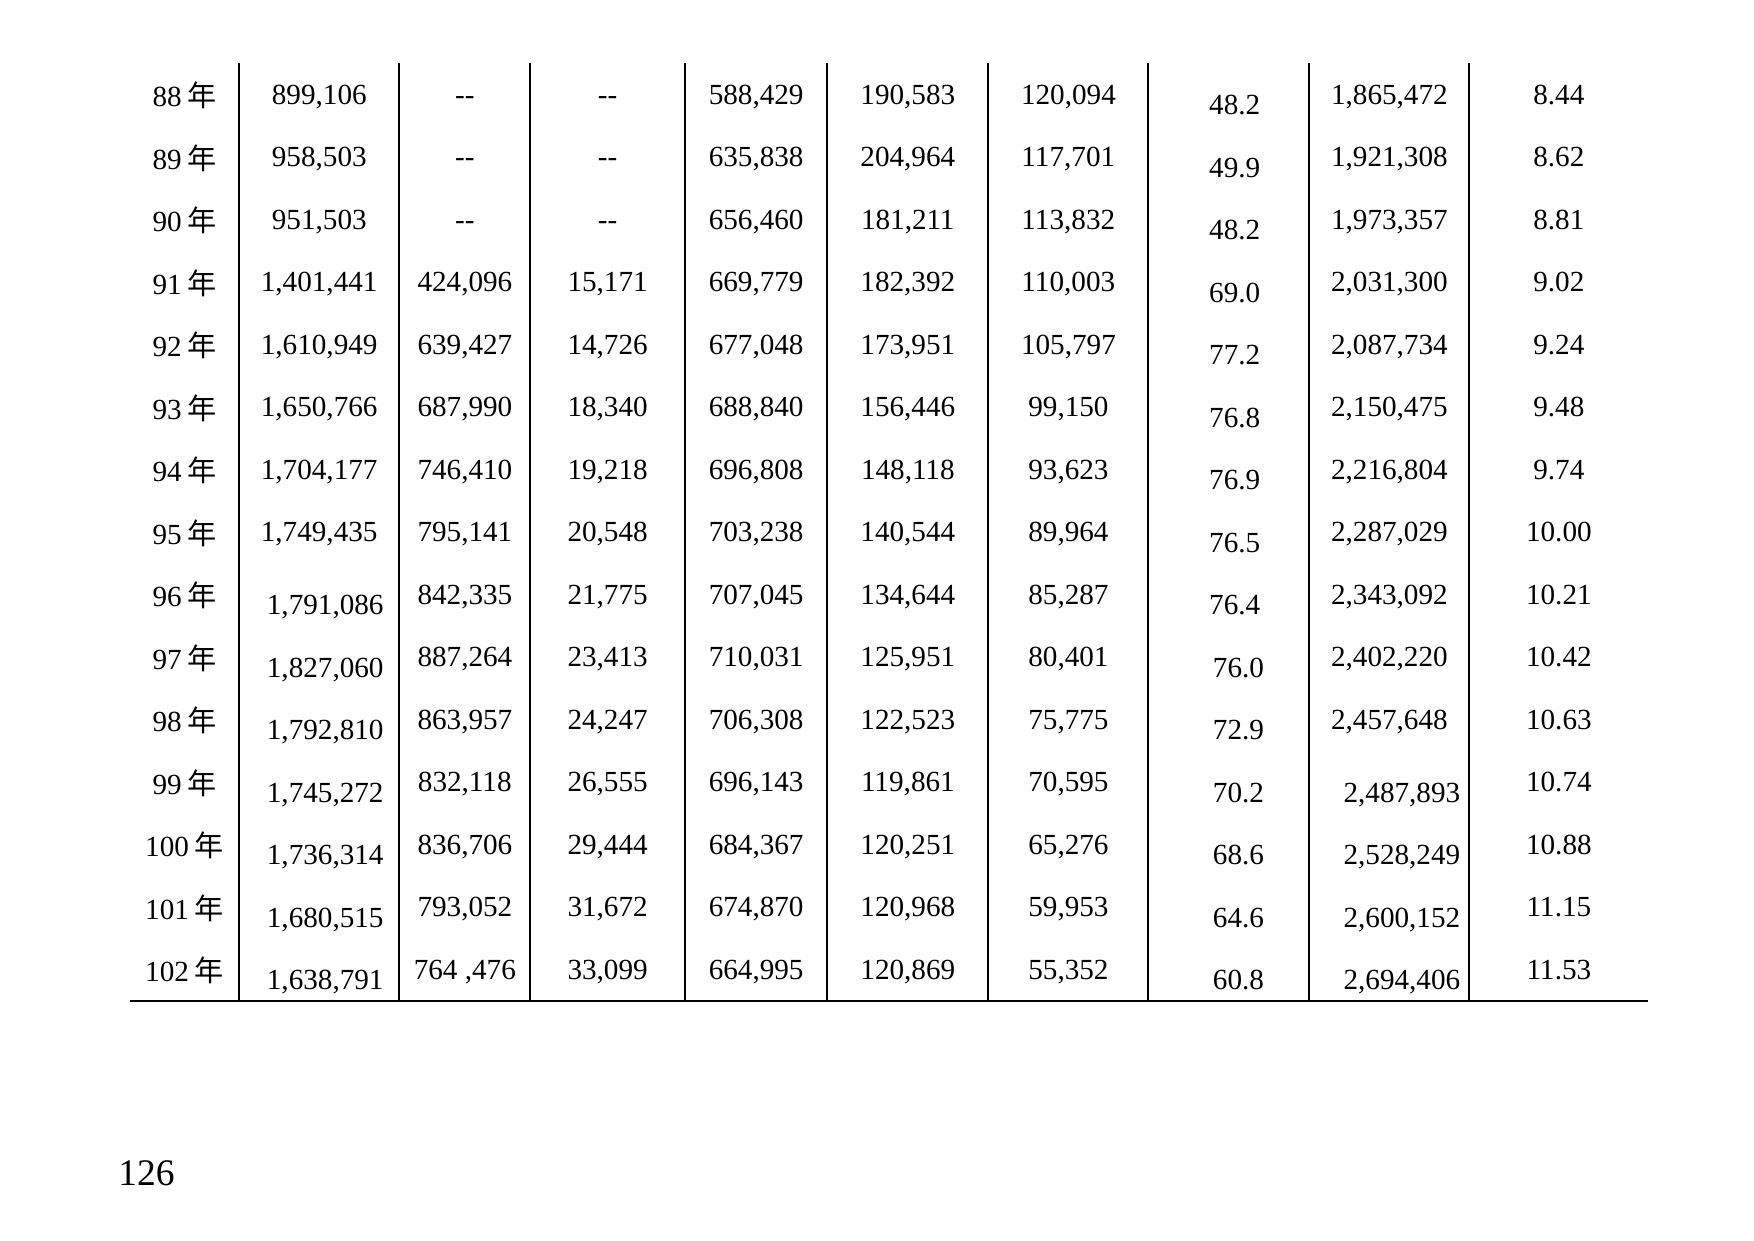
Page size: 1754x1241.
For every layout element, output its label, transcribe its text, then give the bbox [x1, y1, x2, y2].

table_cell 863,957 [400, 688, 529, 750]
table_cell 173,951 [828, 313, 987, 375]
table_cell 887,264 [400, 625, 529, 688]
table_cell 48.2 [1149, 188, 1308, 250]
table_cell 85,287 [989, 563, 1147, 625]
table_cell 1,827,060 [240, 625, 398, 688]
table_cell 793,052 [400, 875, 529, 938]
table_cell 1,973,357 [1310, 188, 1468, 250]
table_cell 795,141 [400, 500, 529, 563]
table_cell 2,487,893 [1310, 750, 1468, 813]
table_cell 120,968 [828, 875, 987, 938]
table_cell 89,964 [989, 500, 1147, 563]
table_cell 951,503 [240, 188, 398, 250]
table_cell 95年 [130, 500, 238, 563]
table_cell 696,808 [686, 438, 826, 500]
table_cell 710,031 [686, 625, 826, 688]
table_cell 635,838 [686, 125, 826, 188]
table_cell 10.42 [1470, 625, 1648, 688]
table_cell 746,410 [400, 438, 529, 500]
table_cell 120,094 [989, 63, 1147, 125]
table_cell 101年 [130, 875, 238, 938]
table_cell 2,343,092 [1310, 563, 1468, 625]
table_cell 100年 [130, 813, 238, 875]
table_cell 1,749,435 [240, 500, 398, 563]
table_cell 19,218 [531, 438, 684, 500]
table_cell -- [531, 63, 684, 125]
table_cell 69.0 [1149, 250, 1308, 313]
table_cell 76.5 [1149, 500, 1308, 563]
table_cell 2,150,475 [1310, 375, 1468, 438]
table_cell 49.9 [1149, 125, 1308, 188]
table_cell 2,457,648 [1310, 688, 1468, 750]
table_cell 687,990 [400, 375, 529, 438]
table_cell -- [531, 188, 684, 250]
table_cell 1,610,949 [240, 313, 398, 375]
table_cell 70,595 [989, 750, 1147, 813]
table_cell 8.81 [1470, 188, 1648, 250]
table_cell 696,143 [686, 750, 826, 813]
table_cell 75,775 [989, 688, 1147, 750]
table_cell 26,555 [531, 750, 684, 813]
table_cell 11.53 [1470, 938, 1648, 1000]
table_cell 60.8 [1149, 938, 1308, 1000]
table_cell 21,775 [531, 563, 684, 625]
table_cell 677,048 [686, 313, 826, 375]
table_cell 10.74 [1470, 750, 1648, 813]
table_cell 204,964 [828, 125, 987, 188]
table_cell 97年 [130, 625, 238, 688]
table_cell 102年 [130, 938, 238, 1000]
table_cell -- [400, 188, 529, 250]
table_cell 424,096 [400, 250, 529, 313]
table_cell 29,444 [531, 813, 684, 875]
table_cell 64.6 [1149, 875, 1308, 938]
table_cell 122,523 [828, 688, 987, 750]
table_cell 2,600,152 [1310, 875, 1468, 938]
table_cell 93,623 [989, 438, 1147, 500]
table_cell 76.0 [1149, 625, 1308, 688]
table_cell 99年 [130, 750, 238, 813]
table_cell 33,099 [531, 938, 684, 1000]
table_cell 94年 [130, 438, 238, 500]
table_cell 120,869 [828, 938, 987, 1000]
table_cell 15,171 [531, 250, 684, 313]
table_cell 140,544 [828, 500, 987, 563]
table_cell 1,791,086 [240, 563, 398, 625]
table_cell 72.9 [1149, 688, 1308, 750]
table_cell 119,861 [828, 750, 987, 813]
table_cell 134,644 [828, 563, 987, 625]
table_cell 1,650,766 [240, 375, 398, 438]
table_cell -- [531, 125, 684, 188]
table_cell 2,528,249 [1310, 813, 1468, 875]
table_cell 156,446 [828, 375, 987, 438]
table_cell 20,548 [531, 500, 684, 563]
table_cell 113,832 [989, 188, 1147, 250]
table_cell 92年 [130, 313, 238, 375]
table_cell 2,402,220 [1310, 625, 1468, 688]
table_cell 91年 [130, 250, 238, 313]
table_cell 703,238 [686, 500, 826, 563]
table_cell 55,352 [989, 938, 1147, 1000]
table_cell 674,870 [686, 875, 826, 938]
table_cell 2,694,406 [1310, 938, 1468, 1000]
table_cell 706,308 [686, 688, 826, 750]
table_cell 1,704,177 [240, 438, 398, 500]
table_cell 669,779 [686, 250, 826, 313]
table_cell 2,287,029 [1310, 500, 1468, 563]
table_cell 125,951 [828, 625, 987, 688]
table_cell 11.15 [1470, 875, 1648, 938]
table_cell 14,726 [531, 313, 684, 375]
table_cell 9.48 [1470, 375, 1648, 438]
table_cell 110,003 [989, 250, 1147, 313]
table_cell 656,460 [686, 188, 826, 250]
table_cell 8.62 [1470, 125, 1648, 188]
table_cell 93年 [130, 375, 238, 438]
table_cell 8.44 [1470, 63, 1648, 125]
table_cell 89年 [130, 125, 238, 188]
table_cell 59,953 [989, 875, 1147, 938]
table_cell 90年 [130, 188, 238, 250]
table_cell 1,638,791 [240, 938, 398, 1000]
table_cell 10.00 [1470, 500, 1648, 563]
table_cell 2,087,734 [1310, 313, 1468, 375]
table_cell 958,503 [240, 125, 398, 188]
table_cell 1,745,272 [240, 750, 398, 813]
table_cell 48.2 [1149, 63, 1308, 125]
table_cell 182,392 [828, 250, 987, 313]
table_cell 1,865,472 [1310, 63, 1468, 125]
table_cell 80,401 [989, 625, 1147, 688]
table_cell 9.02 [1470, 250, 1648, 313]
table_cell 684,367 [686, 813, 826, 875]
table_cell 99,150 [989, 375, 1147, 438]
table_cell 77.2 [1149, 313, 1308, 375]
table_cell 1,792,810 [240, 688, 398, 750]
table_cell -- [400, 63, 529, 125]
table_cell 18,340 [531, 375, 684, 438]
table_cell 9.74 [1470, 438, 1648, 500]
table_cell 23,413 [531, 625, 684, 688]
table_cell 76.9 [1149, 438, 1308, 500]
table_cell 105,797 [989, 313, 1147, 375]
table_cell 2,216,804 [1310, 438, 1468, 500]
table_cell 2,031,300 [1310, 250, 1468, 313]
table_cell 70.2 [1149, 750, 1308, 813]
table_cell 148,118 [828, 438, 987, 500]
table_cell 899,106 [240, 63, 398, 125]
table_cell 1,680,515 [240, 875, 398, 938]
table_cell 1,401,441 [240, 250, 398, 313]
table_cell 1,921,308 [1310, 125, 1468, 188]
table_cell -- [400, 125, 529, 188]
table_cell 664,995 [686, 938, 826, 1000]
table_cell 707,045 [686, 563, 826, 625]
table_cell 10.63 [1470, 688, 1648, 750]
table_cell 65,276 [989, 813, 1147, 875]
table_cell 31,672 [531, 875, 684, 938]
table_cell 764 ,476 [400, 938, 529, 1000]
table_cell 117,701 [989, 125, 1147, 188]
table_cell 98年 [130, 688, 238, 750]
table_cell 76.8 [1149, 375, 1308, 438]
table_cell 120,251 [828, 813, 987, 875]
table_cell 688,840 [686, 375, 826, 438]
table_cell 190,583 [828, 63, 987, 125]
table_cell 836,706 [400, 813, 529, 875]
table_cell 24,247 [531, 688, 684, 750]
table_cell 588,429 [686, 63, 826, 125]
table_cell 9.24 [1470, 313, 1648, 375]
table_cell 842,335 [400, 563, 529, 625]
table_cell 96年 [130, 563, 238, 625]
table_cell 10.88 [1470, 813, 1648, 875]
table_cell 832,118 [400, 750, 529, 813]
table_cell 181,211 [828, 188, 987, 250]
table_cell 76.4 [1149, 563, 1308, 625]
table_cell 639,427 [400, 313, 529, 375]
table_cell 10.21 [1470, 563, 1648, 625]
table_cell 1,736,314 [240, 813, 398, 875]
table_cell 68.6 [1149, 813, 1308, 875]
table_cell 88年 [130, 63, 238, 125]
